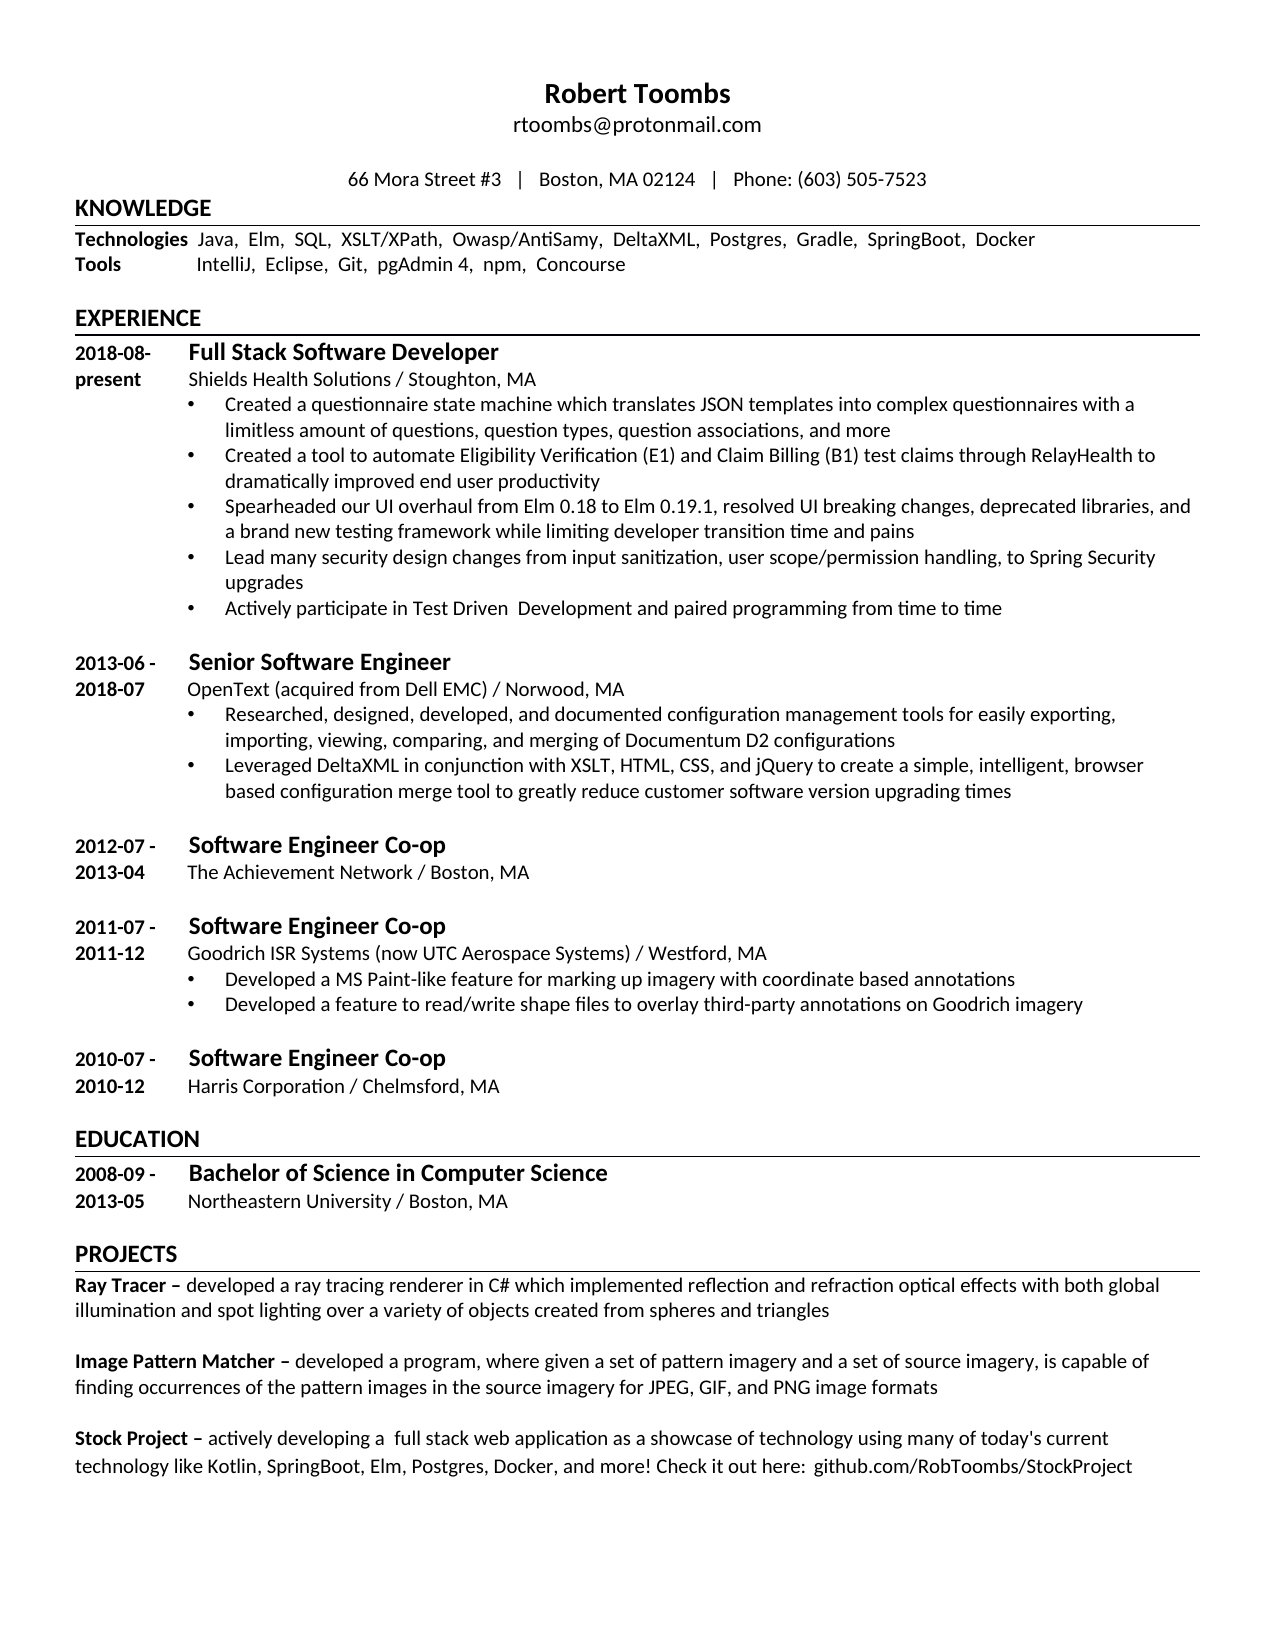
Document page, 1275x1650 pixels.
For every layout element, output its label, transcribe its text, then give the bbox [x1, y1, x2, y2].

list Spearheaded our UI overhaul from Elm 0.18 to Elm 0.19.1, resolved UI breaking changes, deprecated libraries, and a brand new testing framework while limiting developer transition time and pains [187, 493, 1200, 544]
list Created a tool to automate Eligibility Verification (E1) and Claim Billing (B1) test claims through RelayHealth to dramatically improved end user productivity [187, 442, 1200, 493]
text EXPERIENCE [75, 302, 1200, 334]
text KNOWLEDGE [75, 192, 1200, 225]
text Ray Tracer – developed a ray tracing renderer in C# which implemented reflection and refraction optical effects with both global illumination and spot lighting over a variety of objects created from spheres and triangles [75, 1272, 1200, 1323]
text rtoombs@protonmail.com [75, 111, 1200, 139]
text 2013-04 The Achievement Network / Boston, MA [75, 859, 1200, 885]
text PROJECTS [75, 1239, 1200, 1271]
text 2013-05 Northeastern University / Boston, MA [75, 1188, 1200, 1213]
text Robert Toombs [75, 75, 1200, 111]
text Stock Project – actively developing a full stack web application as a showcase of technology using many of today's current technology like Kotlin, SpringBoot, Elm, Postgres, Docker, and more! Check it out here: github.com/RobToombs/StockProject [75, 1425, 1200, 1479]
text 66 Mora Street #3 | Boston, MA 02124 | Phone: (603) 505-7523 [75, 167, 1200, 192]
text 2012-07 - Software Engineer Co-op [75, 829, 1200, 859]
list Developed a feature to read/write shape files to overlay third-party annotations on Goodrich imagery [187, 991, 1200, 1017]
list Leveraged DeltaXML in conjunction with XSLT, HTML, CSS, and jQuery to create a simple, intelligent, browser based configuration merge tool to greatly reduce customer software version upgrading times [187, 752, 1200, 803]
list Lead many security design changes from input sanitization, user scope/permission handling, to Spring Security upgrades [187, 544, 1200, 595]
text 2011-07 - Software Engineer Co-op [75, 910, 1200, 941]
text Technologies Java, Elm, SQL, XSLT/XPath, Owasp/AntiSamy, DeltaXML, Postgres, Gradle, SpringBoot, Docker [75, 226, 1200, 251]
text 2018-08- Full Stack Software Developer [75, 336, 1200, 366]
text 2018-07 OpenText (acquired from Dell EMC) / Norwood, MA [75, 676, 1200, 702]
text EDUCATION [75, 1124, 1200, 1156]
list Actively participate in Test Driven Development and paired programming from time to time [187, 595, 1200, 620]
list Developed a MS Paint-like feature for marking up imagery with coordinate based annotations [187, 966, 1200, 991]
text 2011-12 Goodrich ISR Systems (now UTC Aerospace Systems) / Westford, MA [75, 941, 1200, 966]
text Tools IntelliJ, Eclipse, Git, pgAdmin 4, npm, Concourse [75, 251, 1200, 277]
text Image Pattern Matcher – developed a program, where given a set of pattern imagery and a set of source imagery, is capable of finding occurrences of the pattern images in the source imagery for JPEG, GIF, and PNG image formats [75, 1348, 1200, 1399]
text 2010-12 Harris Corporation / Chelmsford, MA [75, 1073, 1200, 1098]
text 2010-07 - Software Engineer Co-op [75, 1042, 1200, 1073]
list Created a questionnaire state machine which translates JSON templates into complex questionnaires with a limitless amount of questions, question types, question associations, and more [187, 392, 1200, 442]
list Researched, designed, developed, and documented configuration management tools for easily exporting, importing, viewing, comparing, and merging of Documentum D2 configurations [187, 702, 1200, 752]
text present Shields Health Solutions / Stoughton, MA [75, 366, 1200, 392]
text 2013-06 - Senior Software Engineer [75, 646, 1200, 676]
text 2008-09 - Bachelor of Science in Computer Science [75, 1157, 1200, 1188]
